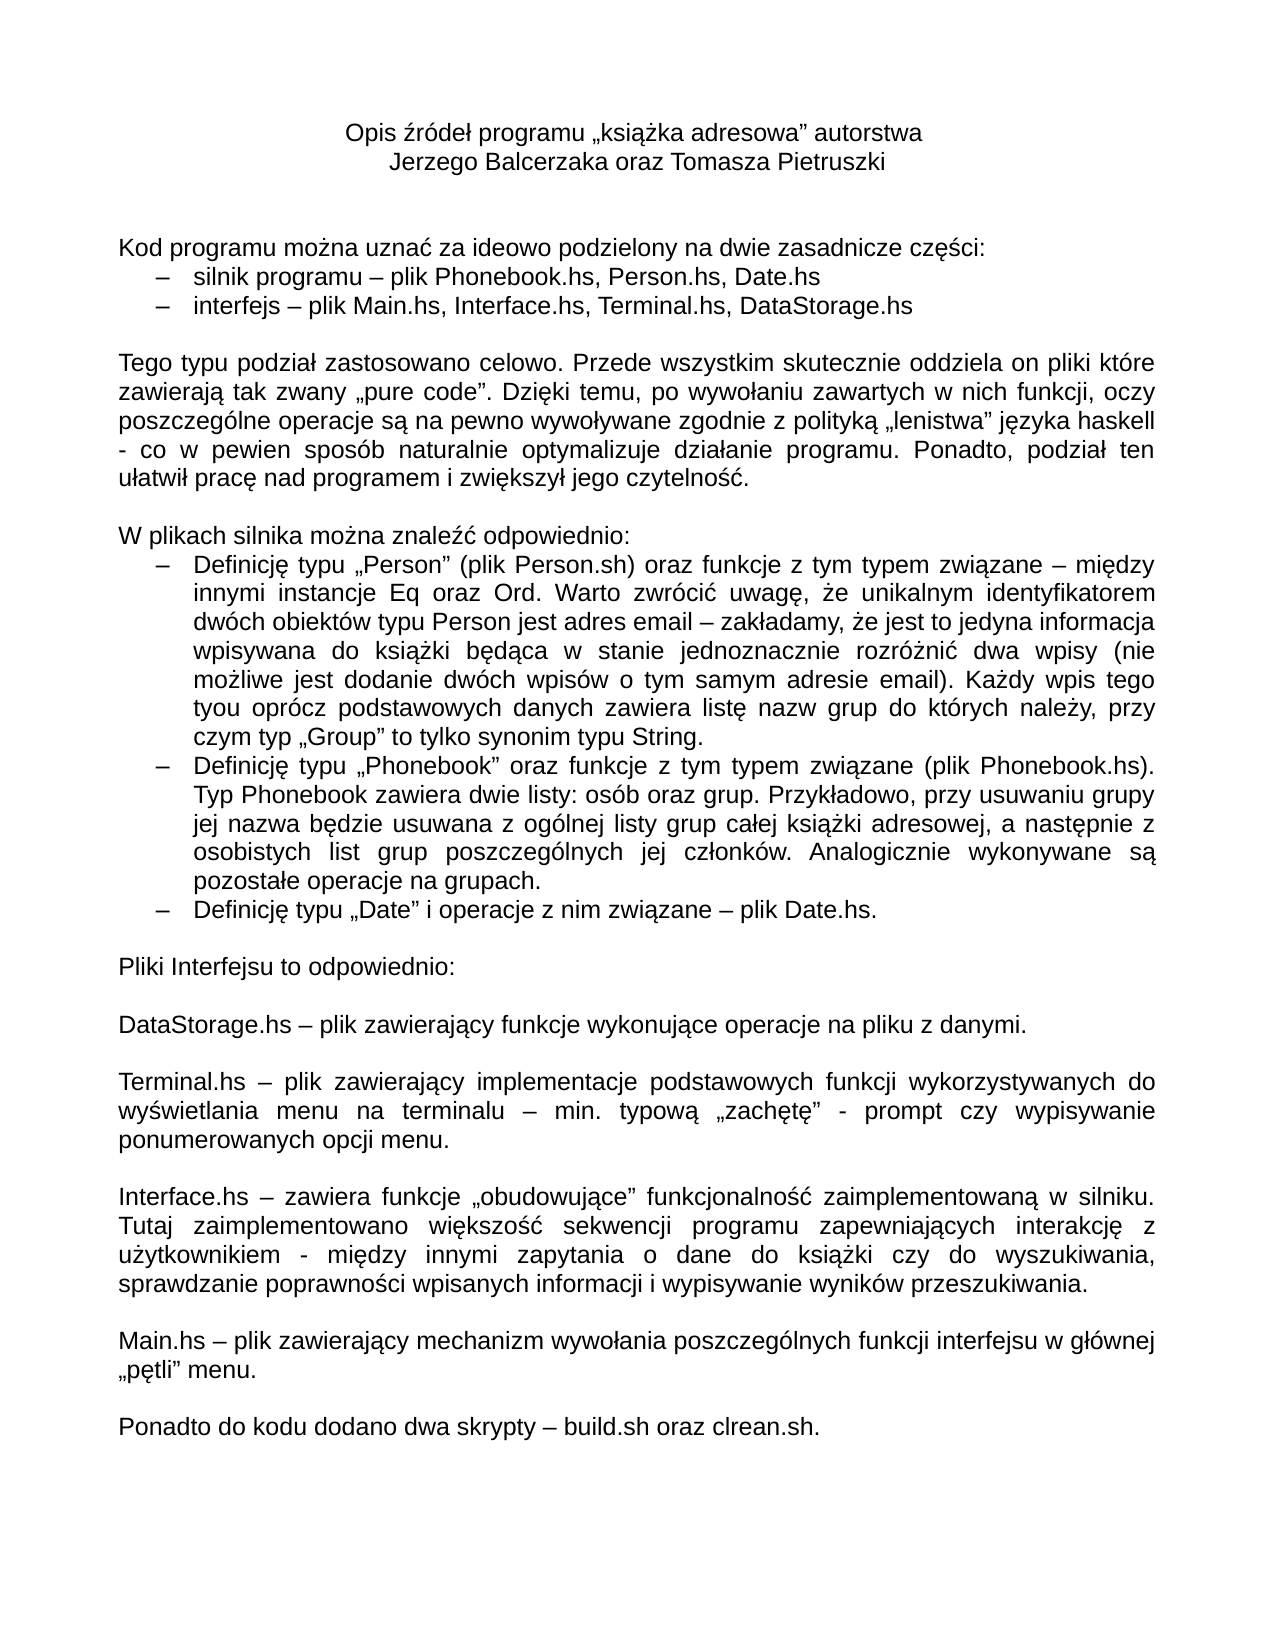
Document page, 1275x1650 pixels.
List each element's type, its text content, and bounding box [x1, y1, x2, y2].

text DataStorage.hs – plik zawierający funkcje wykonujące operacje na pliku z danymi. [118, 1010, 1157, 1039]
text Main.hs – plik zawierający mechanizm wywołania poszczególnych funkcji interfejsu w głównej „pętli” menu. [118, 1326, 1157, 1384]
text Jerzego Balcerzaka oraz Tomasza Pietruszki [118, 147, 1157, 176]
text Pliki Interfejsu to odpowiednio: [118, 952, 1157, 981]
text Tego typu podział zastosowano celowo. Przede wszystkim skutecznie oddziela on pliki które zawierają tak zwany „pure code”. Dzięki temu, po wywołaniu zawartych w nich funkcji, oczy poszczególne operacje są na pewno wywoływane zgodnie z polityką „lenistwa” języka haskell - co w pewien sposób naturalnie optymalizuje działanie programu. Ponadto, podział ten ułatwił pracę nad programem i zwiększył jego czytelność. [118, 348, 1157, 492]
text W plikach silnika można znaleźć odpowiednio: [118, 521, 1157, 549]
text Terminal.hs – plik zawierający implementacje podstawowych funkcji wykorzystywanych do wyświetlania menu na terminalu – min. typową „zachętę” - prompt czy wypisywanie ponumerowanych opcji menu. [118, 1067, 1157, 1154]
text Kod programu można uznać za ideowo podzielony na dwie zasadnicze części: [118, 233, 1157, 262]
list silnik programu – plik Phonebook.hs, Person.hs, Date.hs [156, 262, 1157, 291]
text Ponadto do kodu dodano dwa skrypty – build.sh oraz clrean.sh. [118, 1412, 1157, 1441]
text Opis źródeł programu „książka adresowa” autorstwa [118, 118, 1157, 147]
list interfejs – plik Main.hs, Interface.hs, Terminal.hs, DataStorage.hs [156, 291, 1157, 319]
list Definicję typu „Phonebook” oraz funkcje z tym typem związane (plik Phonebook.hs). Typ Phonebook zawiera dwie listy: osób oraz grup. Przykładowo, przy usuwaniu grupy jej nazwa będzie usuwana z ogólnej listy grup całej książki adresowej, a następnie z osobistych list grup poszczególnych jej członków. Analogicznie wykonywane są pozostałe operacje na grupach. [156, 751, 1157, 895]
list Definicję typu „Date” i operacje z nim związane – plik Date.hs. [156, 895, 1157, 924]
text Interface.hs – zawiera funkcje „obudowujące” funkcjonalność zaimplementowaną w silniku. Tutaj zaimplementowano większość sekwencji programu zapewniających interakcję z użytkownikiem - między innymi zapytania o dane do książki czy do wyszukiwania, sprawdzanie poprawności wpisanych informacji i wypisywanie wyników przeszukiwania. [118, 1182, 1157, 1297]
list Definicję typu „Person” (plik Person.sh) oraz funkcje z tym typem związane – między innymi instancje Eq oraz Ord. Warto zwrócić uwagę, że unikalnym identyfikatorem dwóch obiektów typu Person jest adres email – zakładamy, że jest to jedyna informacja wpisywana do książki będąca w stanie jednoznacznie rozróżnić dwa wpisy (nie możliwe jest dodanie dwóch wpisów o tym samym adresie email). Każdy wpis tego tyou oprócz podstawowych danych zawiera listę nazw grup do których należy, przy czym typ „Group” to tylko synonim typu String. [156, 549, 1157, 751]
